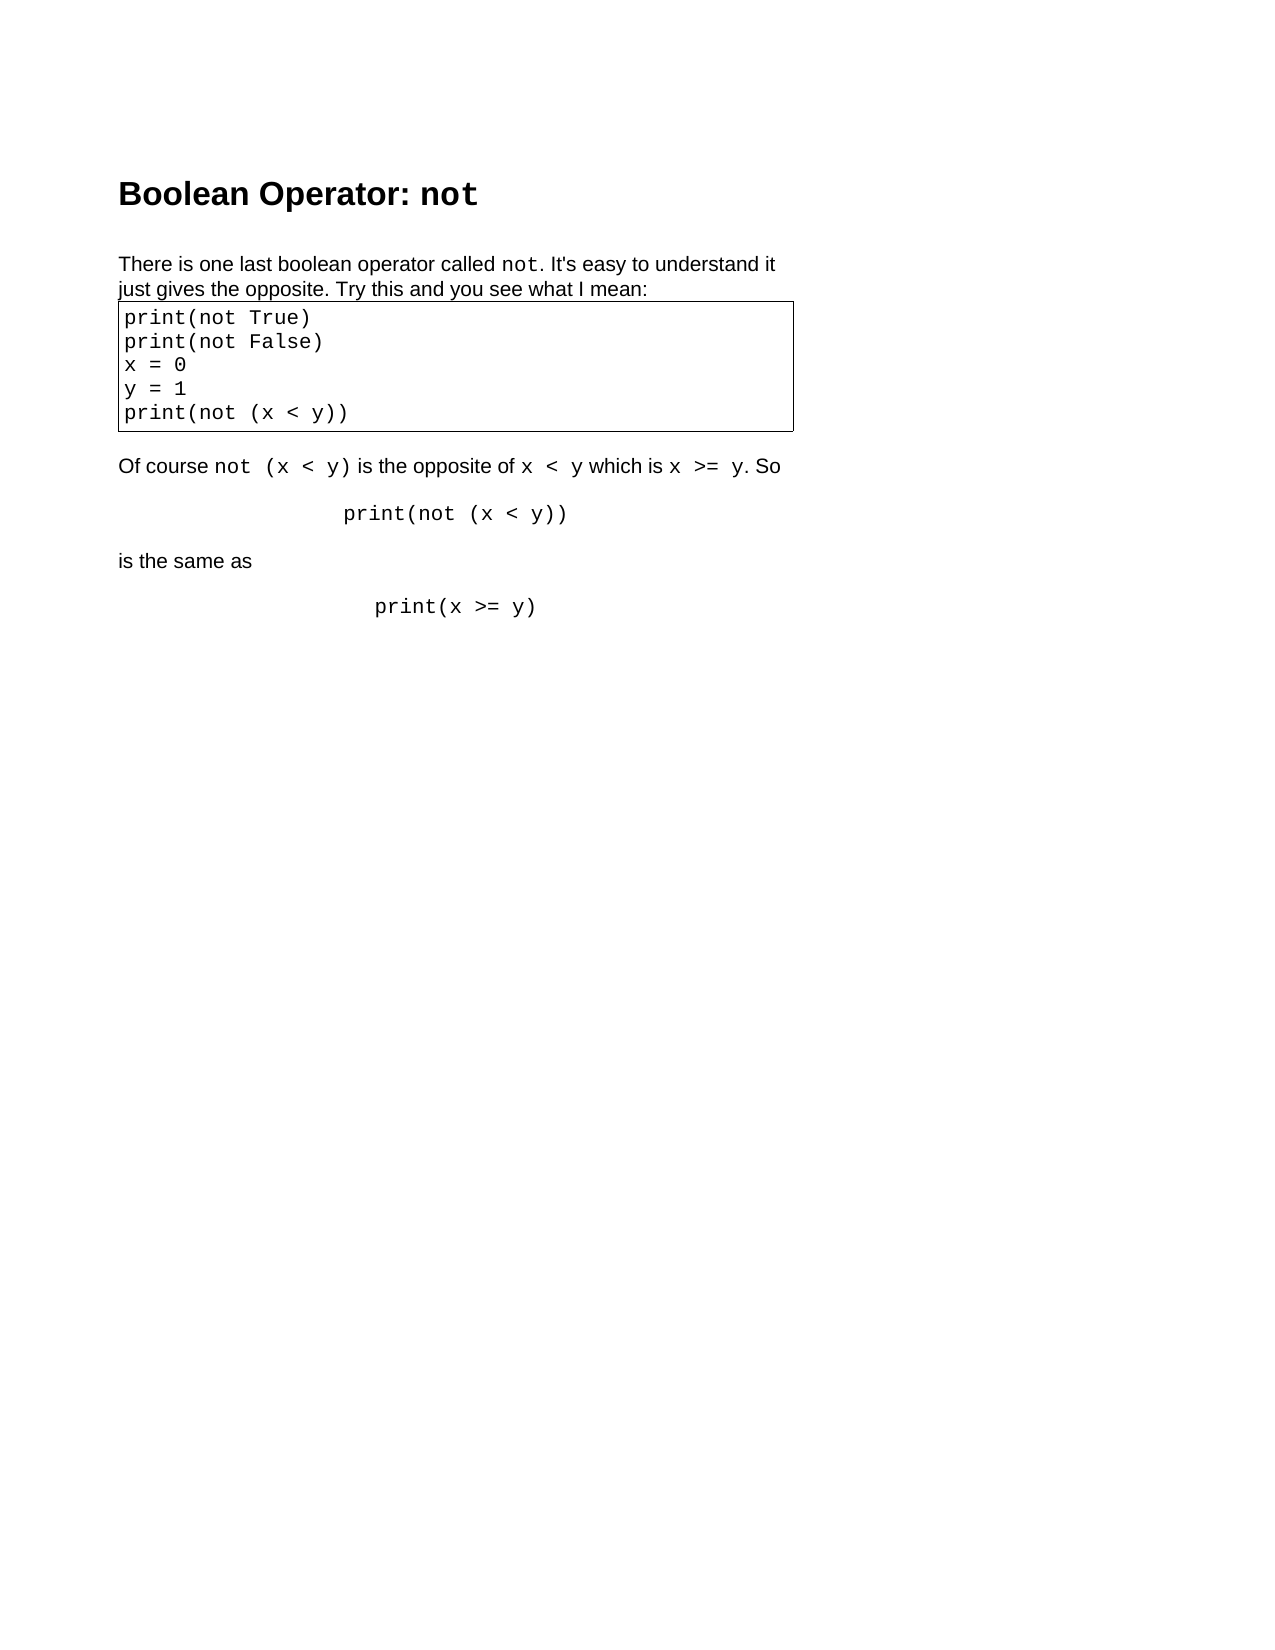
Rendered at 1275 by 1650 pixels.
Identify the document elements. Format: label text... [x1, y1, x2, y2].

text print(x >= y) [118, 596, 793, 620]
text print(not (x < y)) [118, 503, 793, 526]
text There is one last boolean operator called not. It's easy to understand it just gives the opposite. Try this and you see what I mean: [118, 253, 793, 301]
text Boolean Operator: not [118, 175, 793, 216]
table_header print(not True) print(not False) x = 0 y = 1 print(not (x < y)) [119, 302, 793, 431]
text is the same as [118, 550, 793, 573]
text Of course not (x < y) is the opposite of x < y which is x >= y. So [118, 454, 793, 479]
